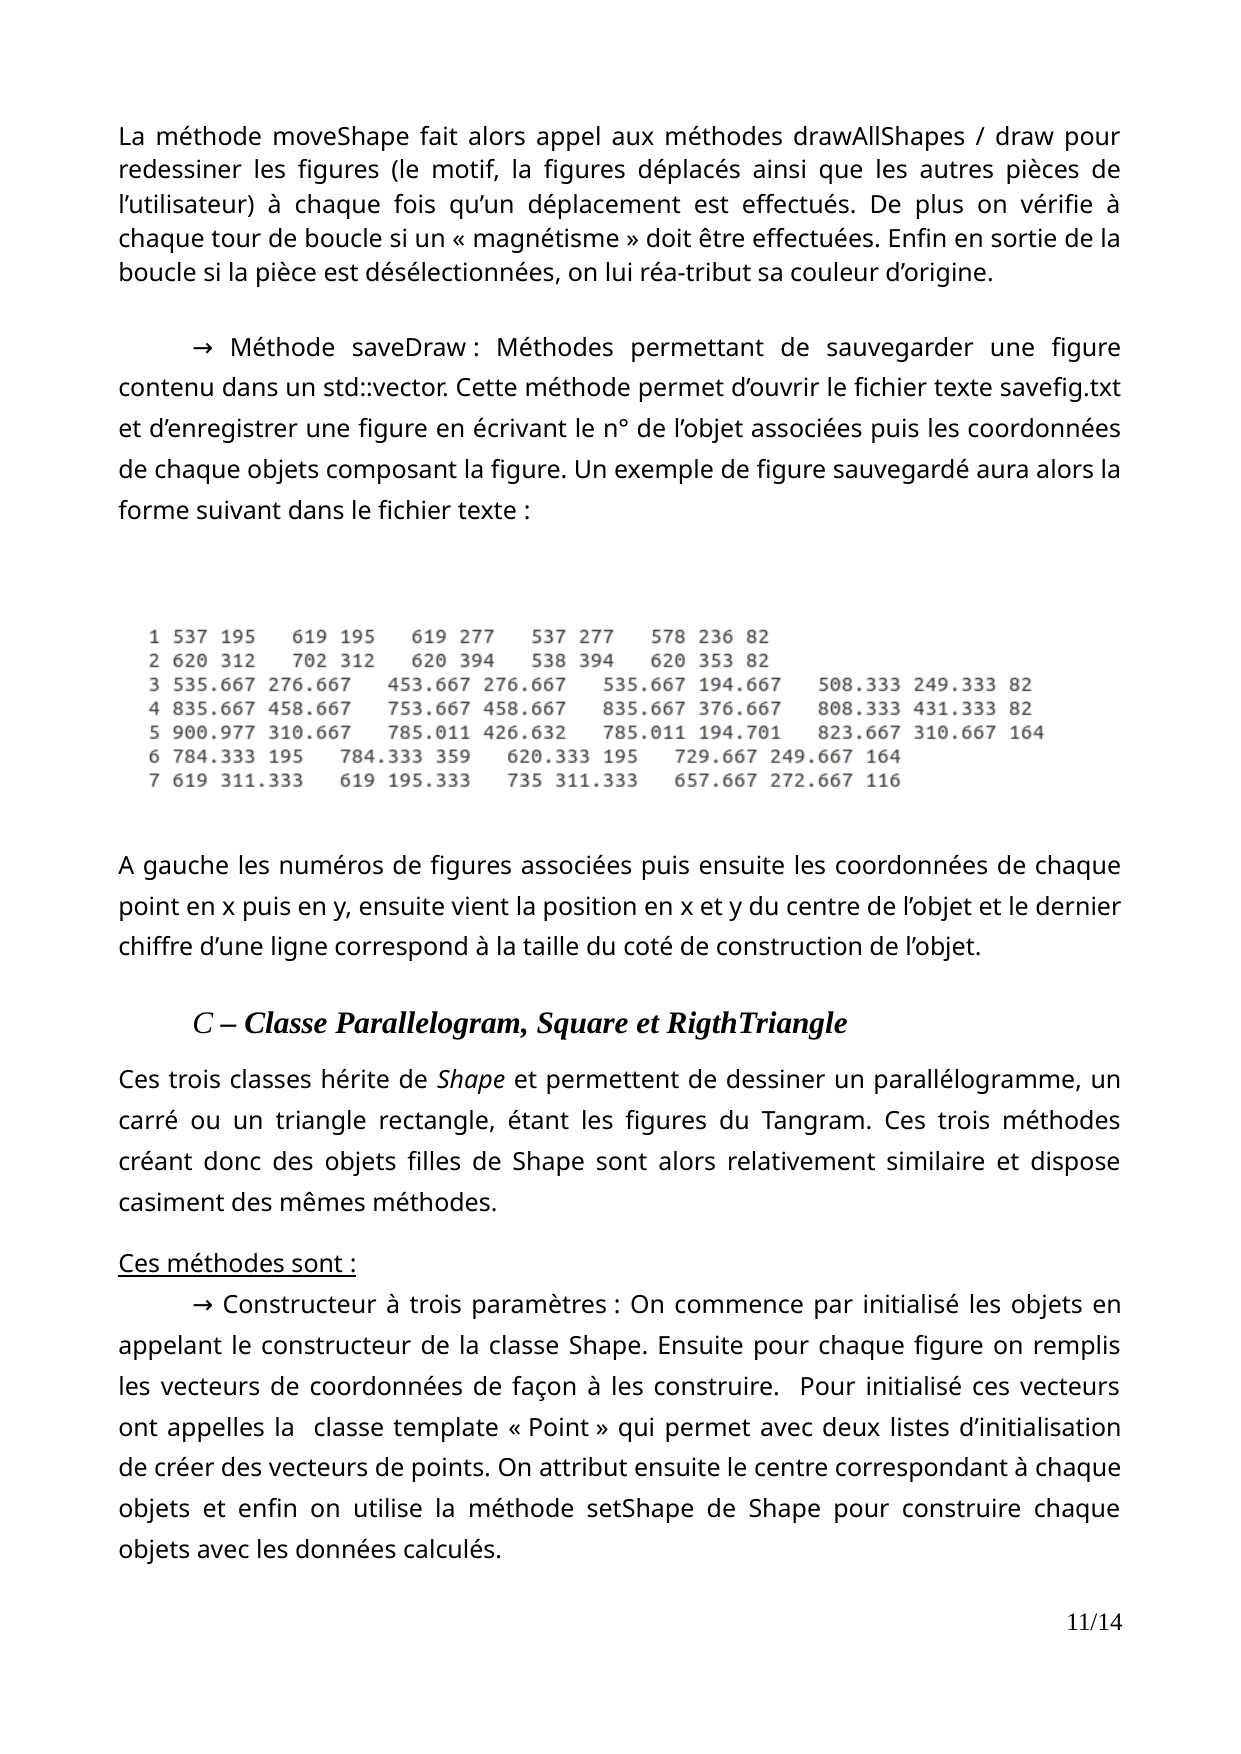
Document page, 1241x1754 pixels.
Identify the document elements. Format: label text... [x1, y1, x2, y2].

text La méthode moveShape fait alors appel aux méthodes drawAllShapes / draw pour redessiner les figures (le motif, la figures déplacés ainsi que les autres pièces de l’utilisateur) à chaque fois qu’un déplacement est effectués. De plus on vérifie à chaque tour de boucle si un « magnétisme » doit être effectuées. Enfin en sortie de la boucle si la pièce est désélectionnées, on lui réa-tribut sa couleur d’origine. [118, 118, 1122, 288]
text → Constructeur à trois paramètres : On commence par initialisé les objets en appelant le constructeur de la classe Shape. Ensuite pour chaque figure on remplis les vecteurs de coordonnées de façon à les construire. Pour initialisé ces vecteurs ont appelles la classe template « Point » qui permet avec deux listes d’initialisation de créer des vecteurs de points. On attribut ensuite le centre correspondant à chaque objets et enfin on utilise la méthode setShape de Shape pour construire chaque objets avec les données calculés. [118, 1287, 1122, 1566]
text Ces trois classes hérite de Shape et permettent de dessiner un parallélogramme, un carré ou un triangle rectangle, étant les figures du Tangram. Ces trois méthodes créant donc des objets filles de Shape sont alors relativement similaire et dispose casiment des mêmes méthodes. [118, 1062, 1122, 1219]
text C – Classe Parallelogram, Square et RigthTriangle [118, 1004, 1122, 1040]
text → Méthode saveDraw : Méthodes permettant de sauvegarder une figure contenu dans un std::vector. Cette méthode permet d’ouvrir le fichier texte savefig.txt et d’enregistrer une figure en écrivant le n° de l’objet associées puis les coordonnées de chaque objets composant la figure. Un exemple de figure sauvegardé aura alors la forme suivant dans le fichier texte : [118, 329, 1122, 527]
text Ces méthodes sont : [118, 1246, 1122, 1280]
picture [146, 602, 1094, 799]
text A gauche les numéros de figures associées puis ensuite les coordonnées de chaque point en x puis en y, ensuite vient la position en x et y du centre de l’objet et le dernier chiffre d’une ligne correspond à la taille du coté de construction de l’objet. [118, 847, 1122, 963]
